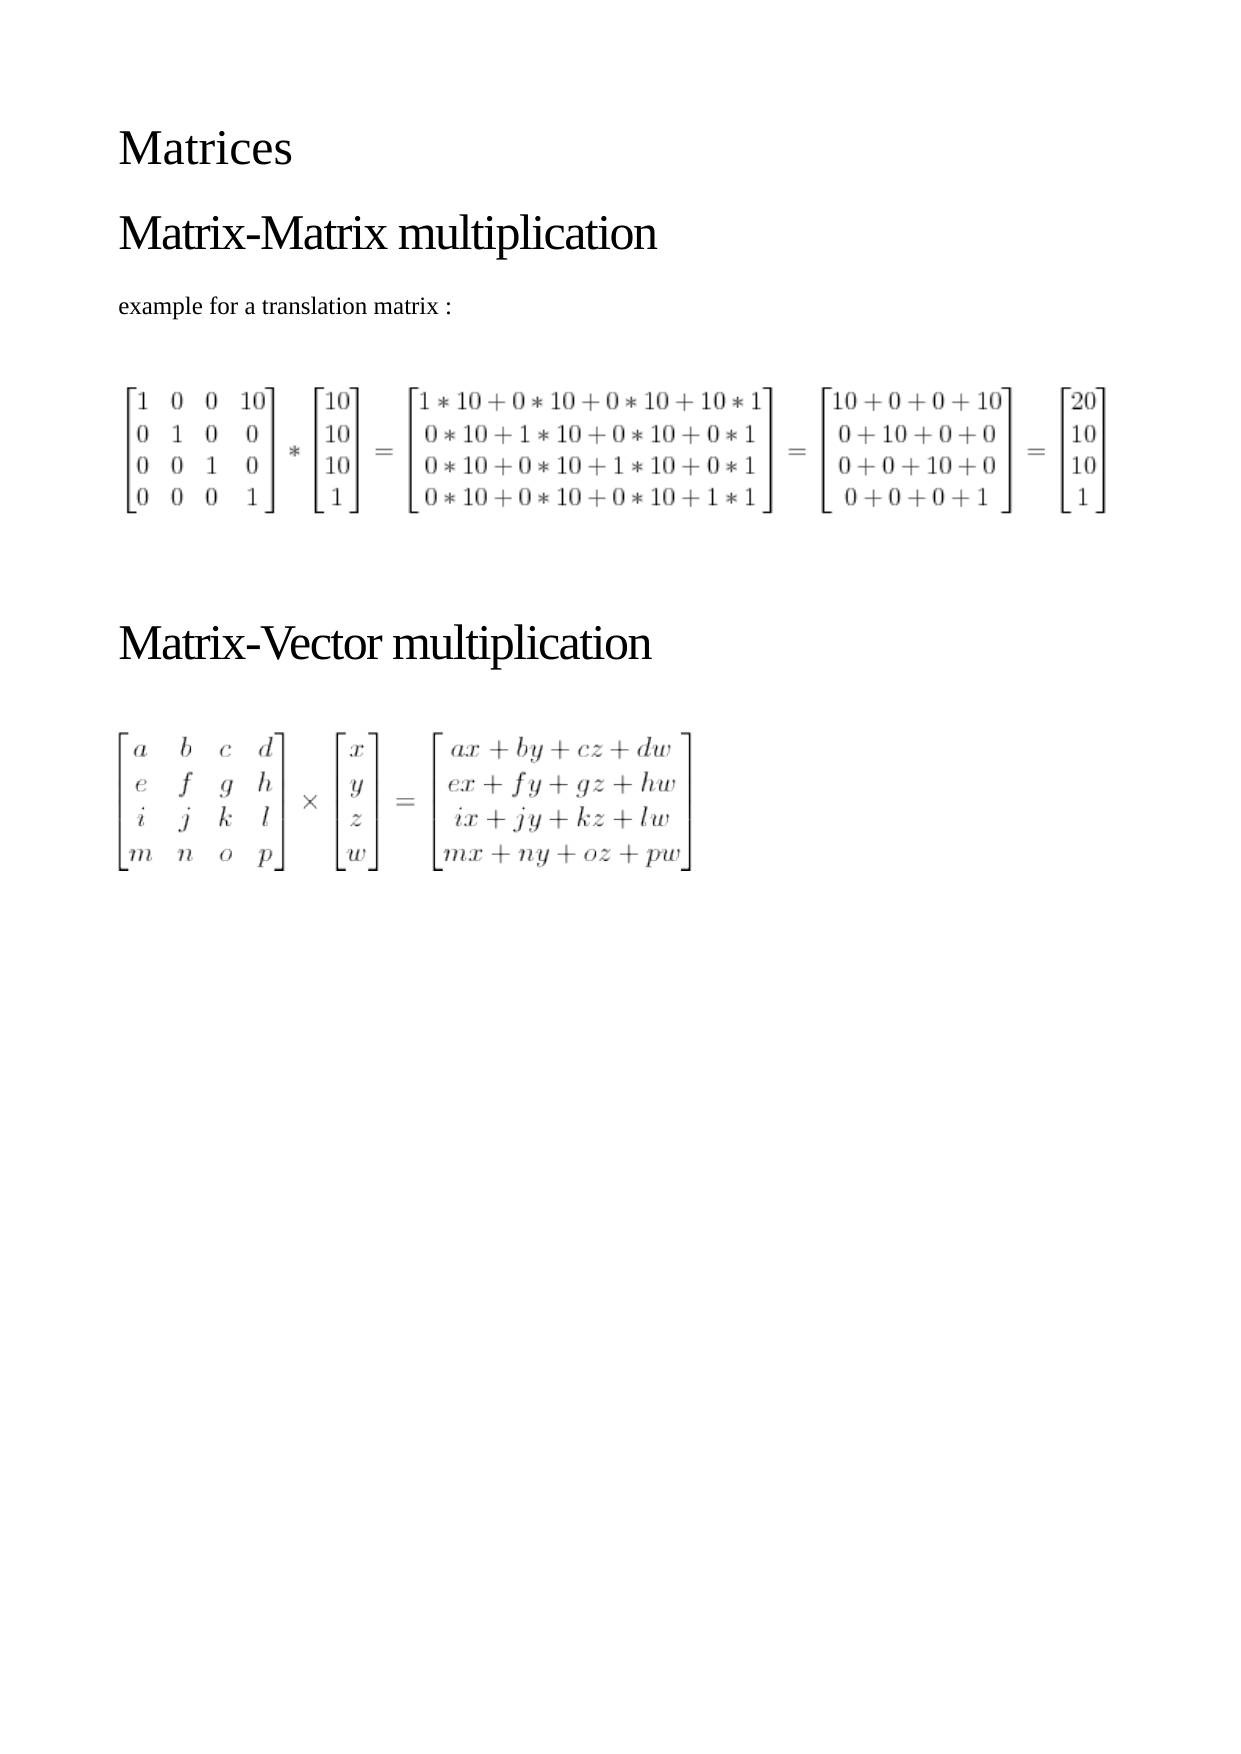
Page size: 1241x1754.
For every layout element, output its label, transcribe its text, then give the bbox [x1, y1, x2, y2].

picture [118, 732, 692, 871]
picture [118, 386, 1117, 515]
subtitle Matrix-Matrix multiplication [118, 202, 1122, 260]
text example for a translation matrix : [118, 291, 1122, 320]
subtitle Matrices [118, 118, 1122, 176]
subtitle Matrix-Vector multiplication [118, 613, 1122, 670]
